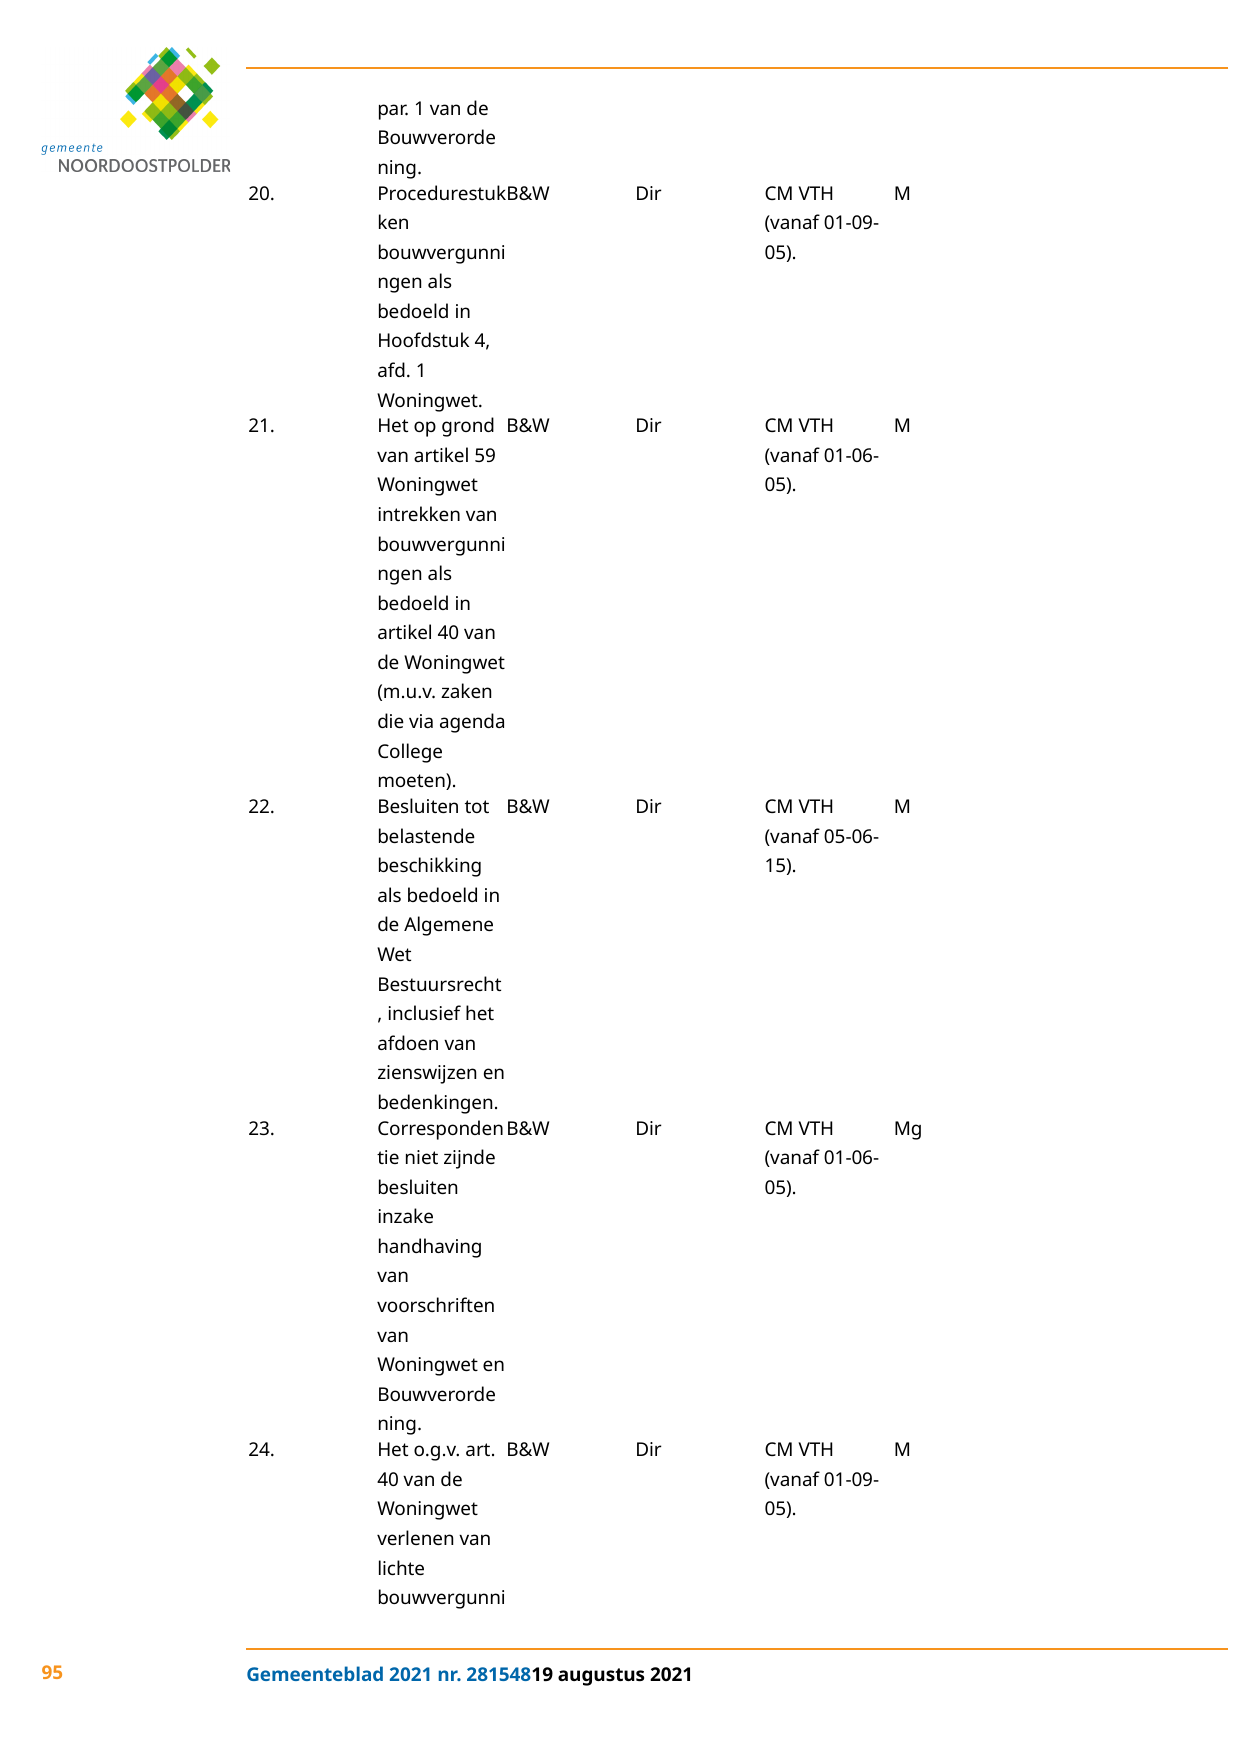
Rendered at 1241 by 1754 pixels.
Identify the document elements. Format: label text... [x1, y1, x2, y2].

table_cell M [894, 180, 1022, 412]
table_cell B&W [506, 1436, 635, 1610]
table_cell B&W [506, 1115, 635, 1436]
table_cell [1023, 413, 1152, 793]
table_cell Dir [635, 413, 764, 793]
table_cell [506, 95, 635, 180]
table_cell [894, 95, 1022, 180]
table_cell CM VTH (vanaf 01-06-05). [764, 1115, 893, 1436]
table_cell M [894, 1436, 1022, 1610]
table_cell par. 1 van de Bouwverordening. [377, 95, 506, 180]
table_cell [1023, 1436, 1152, 1610]
table_cell B&W [506, 413, 635, 793]
table_cell M [894, 793, 1022, 1115]
table_cell Dir [635, 1115, 764, 1436]
table_cell Mg [894, 1115, 1022, 1436]
table_cell 21. [248, 413, 377, 793]
table_cell Dir [635, 793, 764, 1115]
table_cell Het o.g.v. art. 40 van de Woningwet verlenen van lichte bouwvergunni [377, 1436, 506, 1610]
table_cell Correspondentie niet zijnde besluiten inzake handhaving van voorschriften van Woningwet en Bouwverordening. [377, 1115, 506, 1436]
table_cell [635, 95, 764, 180]
table_cell CM VTH (vanaf 05-06-15). [764, 793, 893, 1115]
table_cell [764, 95, 893, 180]
table_cell CM VTH (vanaf 01-09-05). [764, 180, 893, 412]
table_cell Besluiten tot belastende beschikking als bedoeld in de Algemene Wet Bestuursrecht, inclusief het afdoen van zienswijzen en bedenkingen. [377, 793, 506, 1115]
table_cell 22. [248, 793, 377, 1115]
table_cell 24. [248, 1436, 377, 1610]
table_cell CM VTH (vanaf 01-09-05). [764, 1436, 893, 1610]
table_cell [1023, 1115, 1152, 1436]
table_cell Het op grond van artikel 59 Woningwet intrekken van bouwvergunningen als bedoeld in artikel 40 van de Woningwet (m.u.v. zaken die via agenda College moeten). [377, 413, 506, 793]
table_cell B&W [506, 793, 635, 1115]
table_cell B&W [506, 180, 635, 412]
table_cell CM VTH (vanaf 01-06-05). [764, 413, 893, 793]
table_cell [1023, 95, 1152, 180]
table_cell M [894, 413, 1022, 793]
table_cell Dir [635, 180, 764, 412]
table_cell Dir [635, 1436, 764, 1610]
picture [41, 47, 231, 172]
table_cell 23. [248, 1115, 377, 1436]
table_cell [1023, 793, 1152, 1115]
table_cell Procedurestukken bouwvergunningen als bedoeld in Hoofdstuk 4, afd. 1 Woningwet. [377, 180, 506, 412]
table_cell 20. [248, 180, 377, 412]
table_cell [1023, 180, 1152, 412]
table_cell [248, 95, 377, 180]
